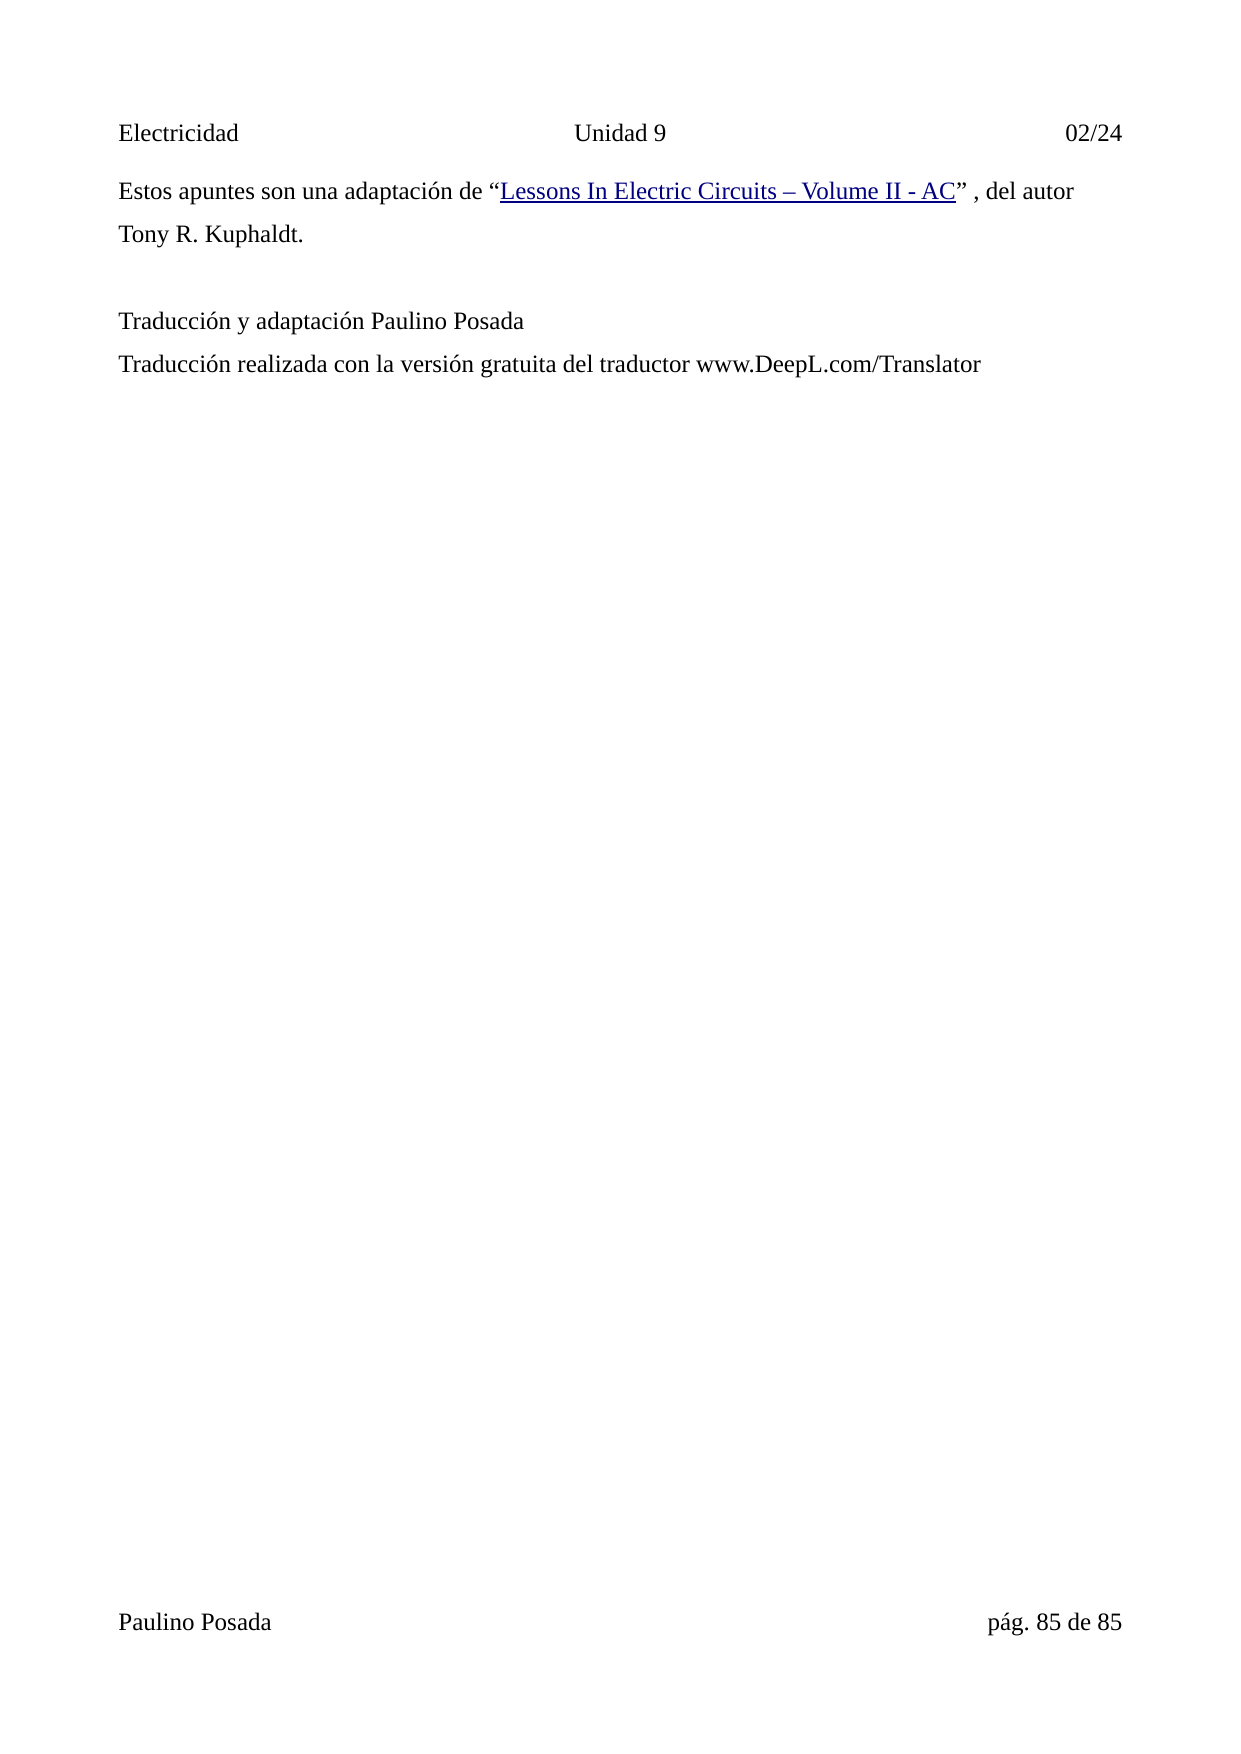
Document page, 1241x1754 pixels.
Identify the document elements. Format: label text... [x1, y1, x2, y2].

text Estos apuntes son una adaptación de “Lessons In Electric Circuits – Volume II - AC” , del autor Tony R. Kuphaldt. [118, 176, 1122, 248]
text Traducción realizada con la versión gratuita del traductor www.DeepL.com/Translator [118, 349, 1122, 378]
text Traducción y adaptación Paulino Posada [118, 306, 1122, 334]
